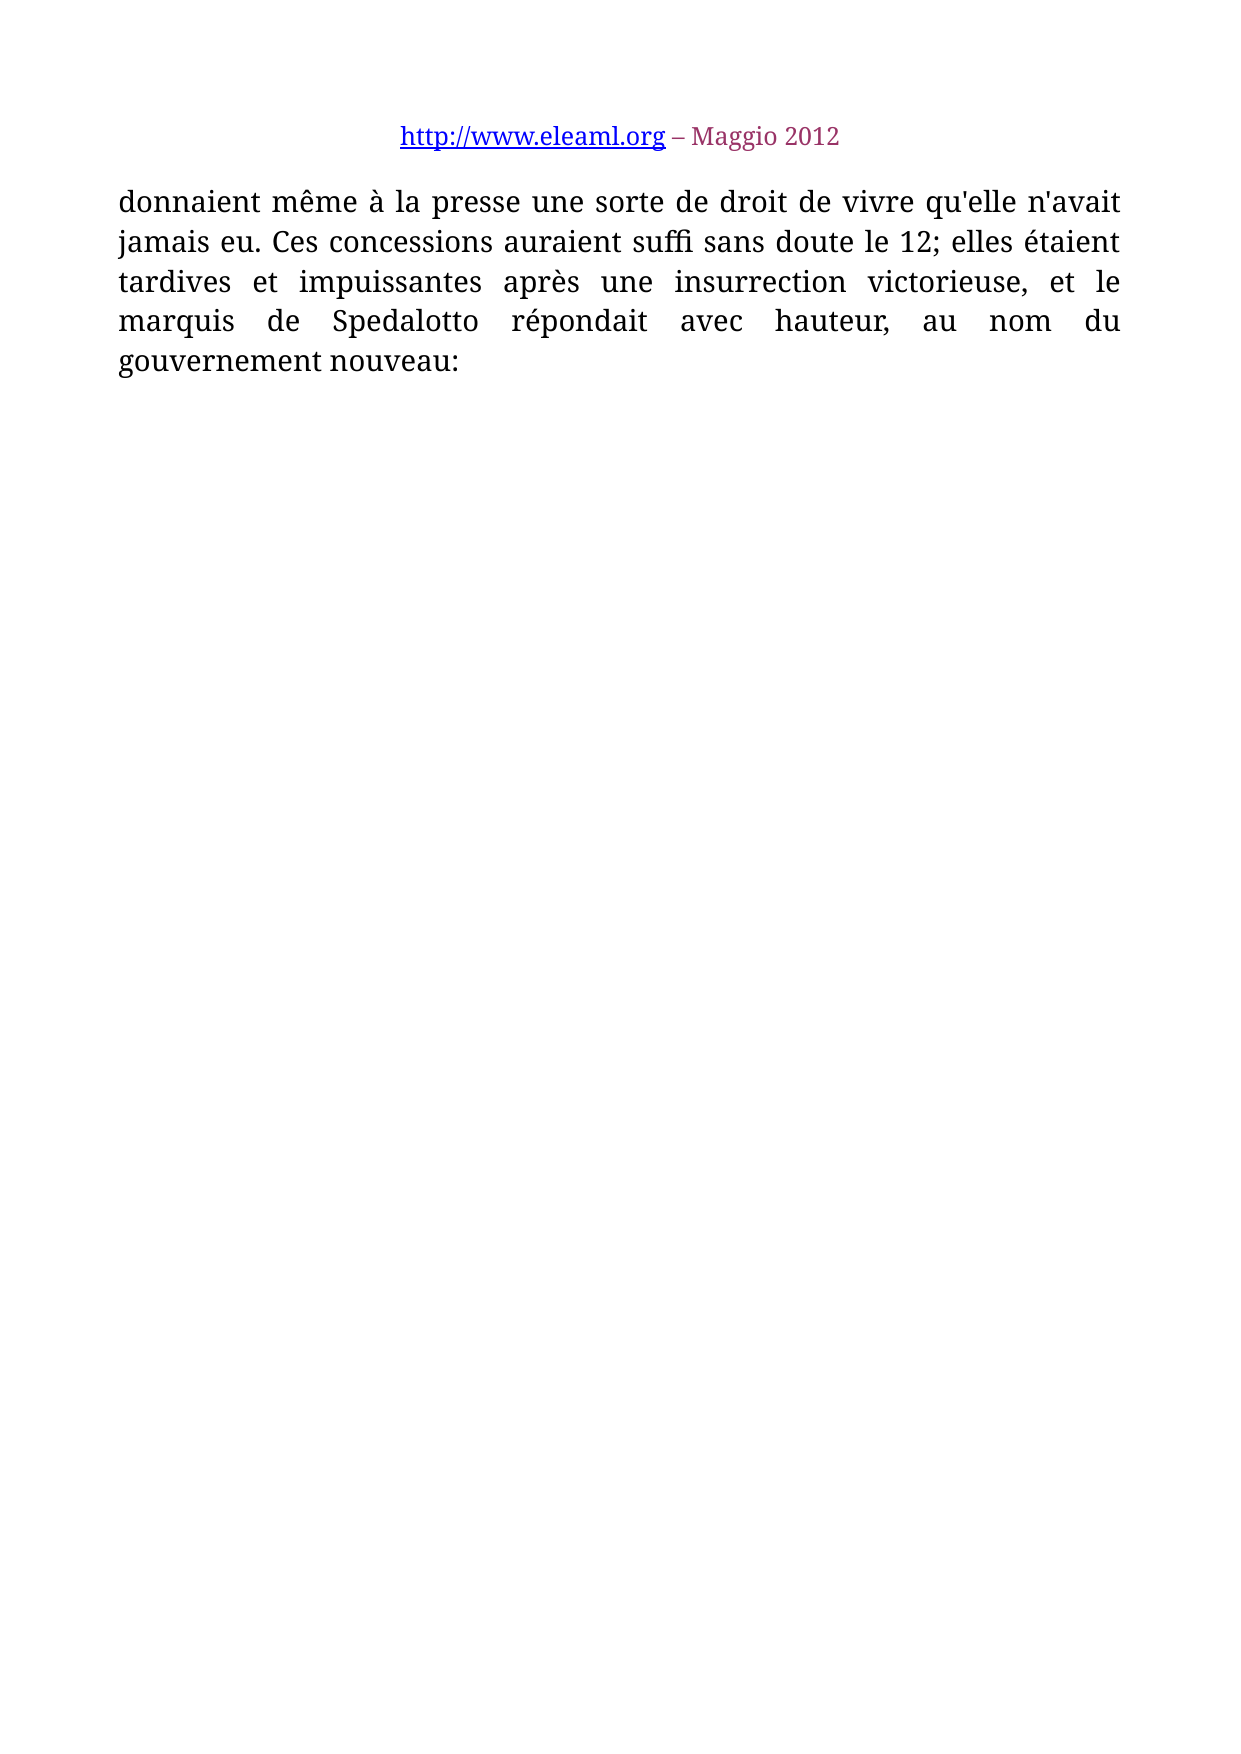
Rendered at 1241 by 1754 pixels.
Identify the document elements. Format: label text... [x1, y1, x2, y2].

text donnaient même à la presse une sorte de droit de vivre qu'elle n'avait jamais eu. Ces concessions auraient suffi sans doute le 12; elles étaient tardives et impuissantes après une insurrection victorieuse, et le marquis de Spedalotto répondait avec hauteur, au nom du gouvernement nouveau: [118, 182, 1122, 380]
